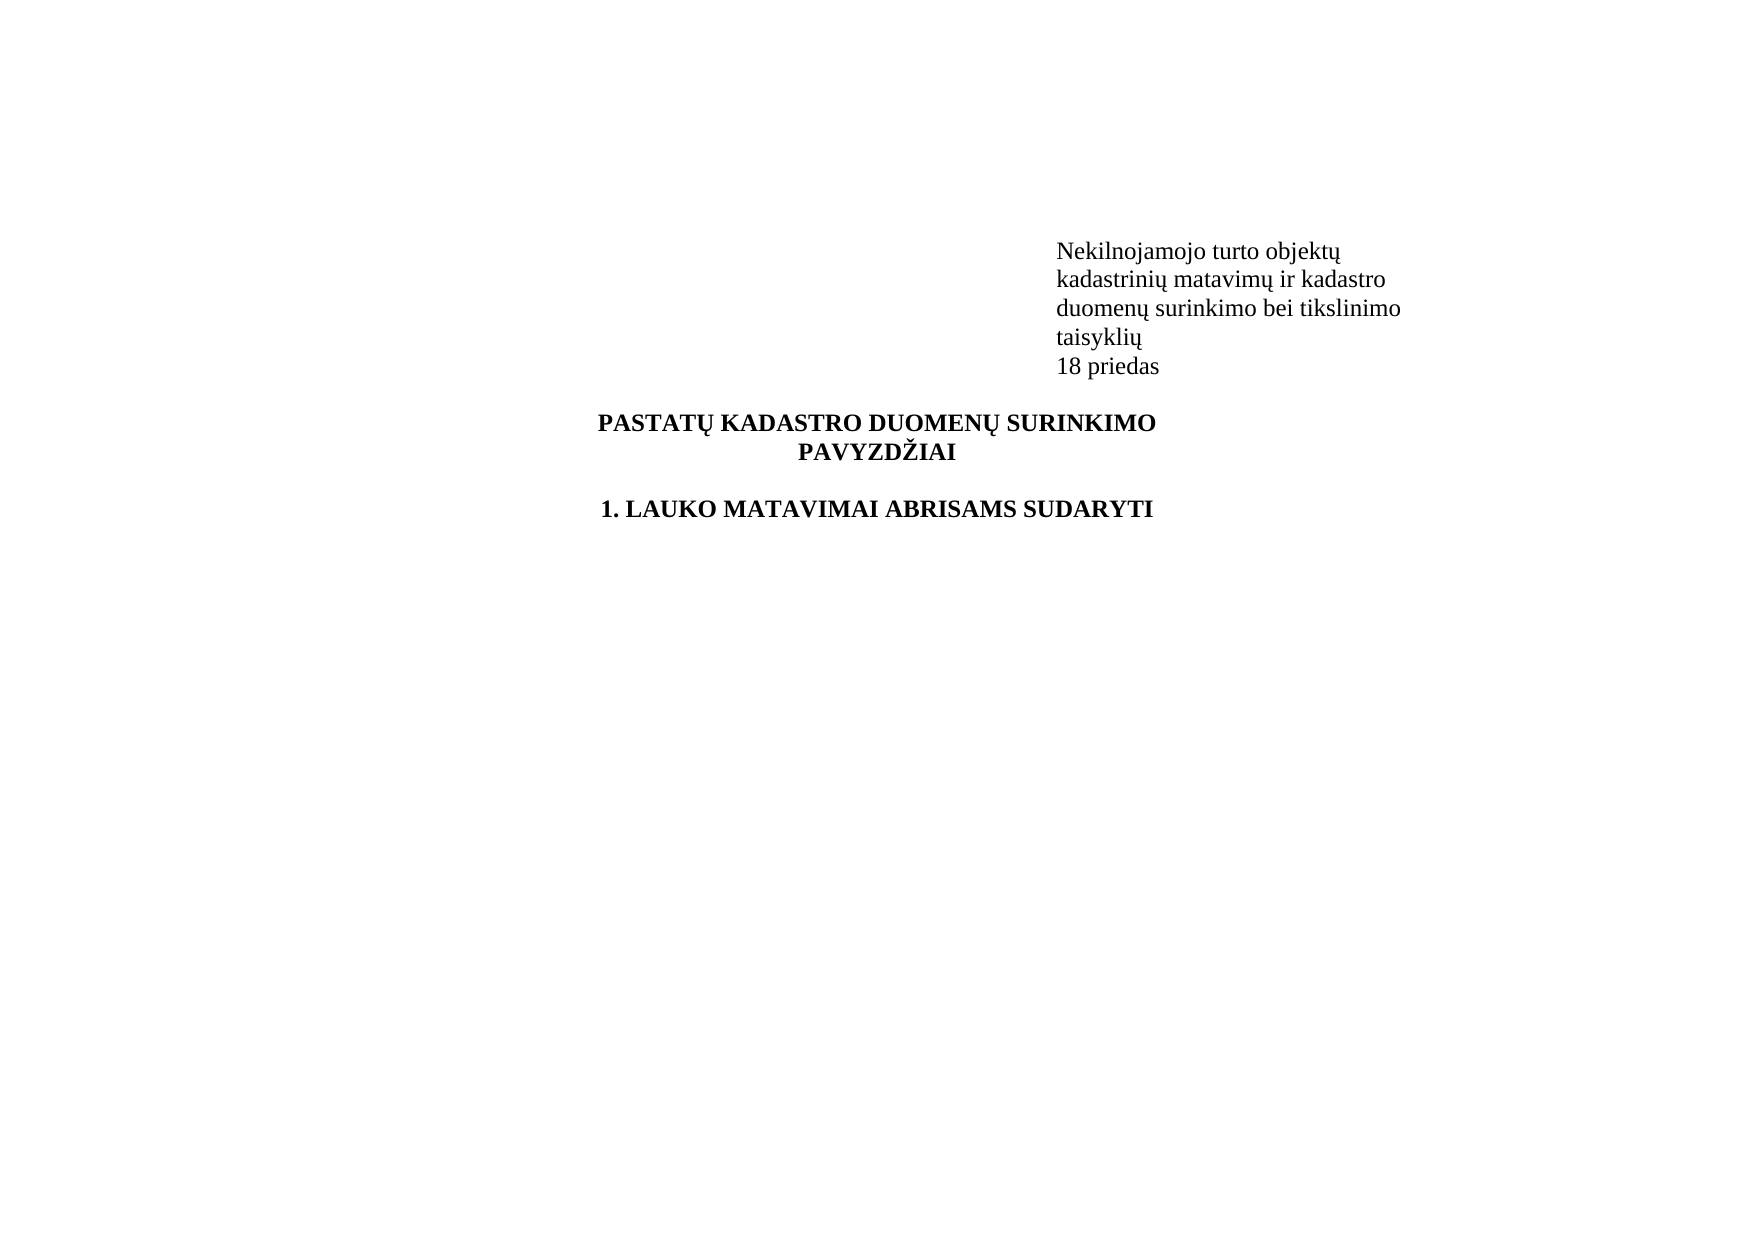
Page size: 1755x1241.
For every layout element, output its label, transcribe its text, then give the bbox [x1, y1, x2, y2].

text taisyklių [118, 322, 1636, 351]
text duomenų surinkimo bei tikslinimo [118, 293, 1636, 322]
text 1. LAUKO MATAVIMAI ABRISAMS SUDARYTI [118, 494, 1636, 523]
text PASTATŲ KADASTRO DUOMENŲ SURINKIMO [118, 408, 1636, 437]
text kadastrinių matavimų ir kadastro [118, 264, 1636, 293]
text 18 priedas [118, 351, 1636, 379]
text PAVYZDŽIAI [118, 437, 1636, 466]
text Nekilnojamojo turto objektų [118, 236, 1636, 264]
